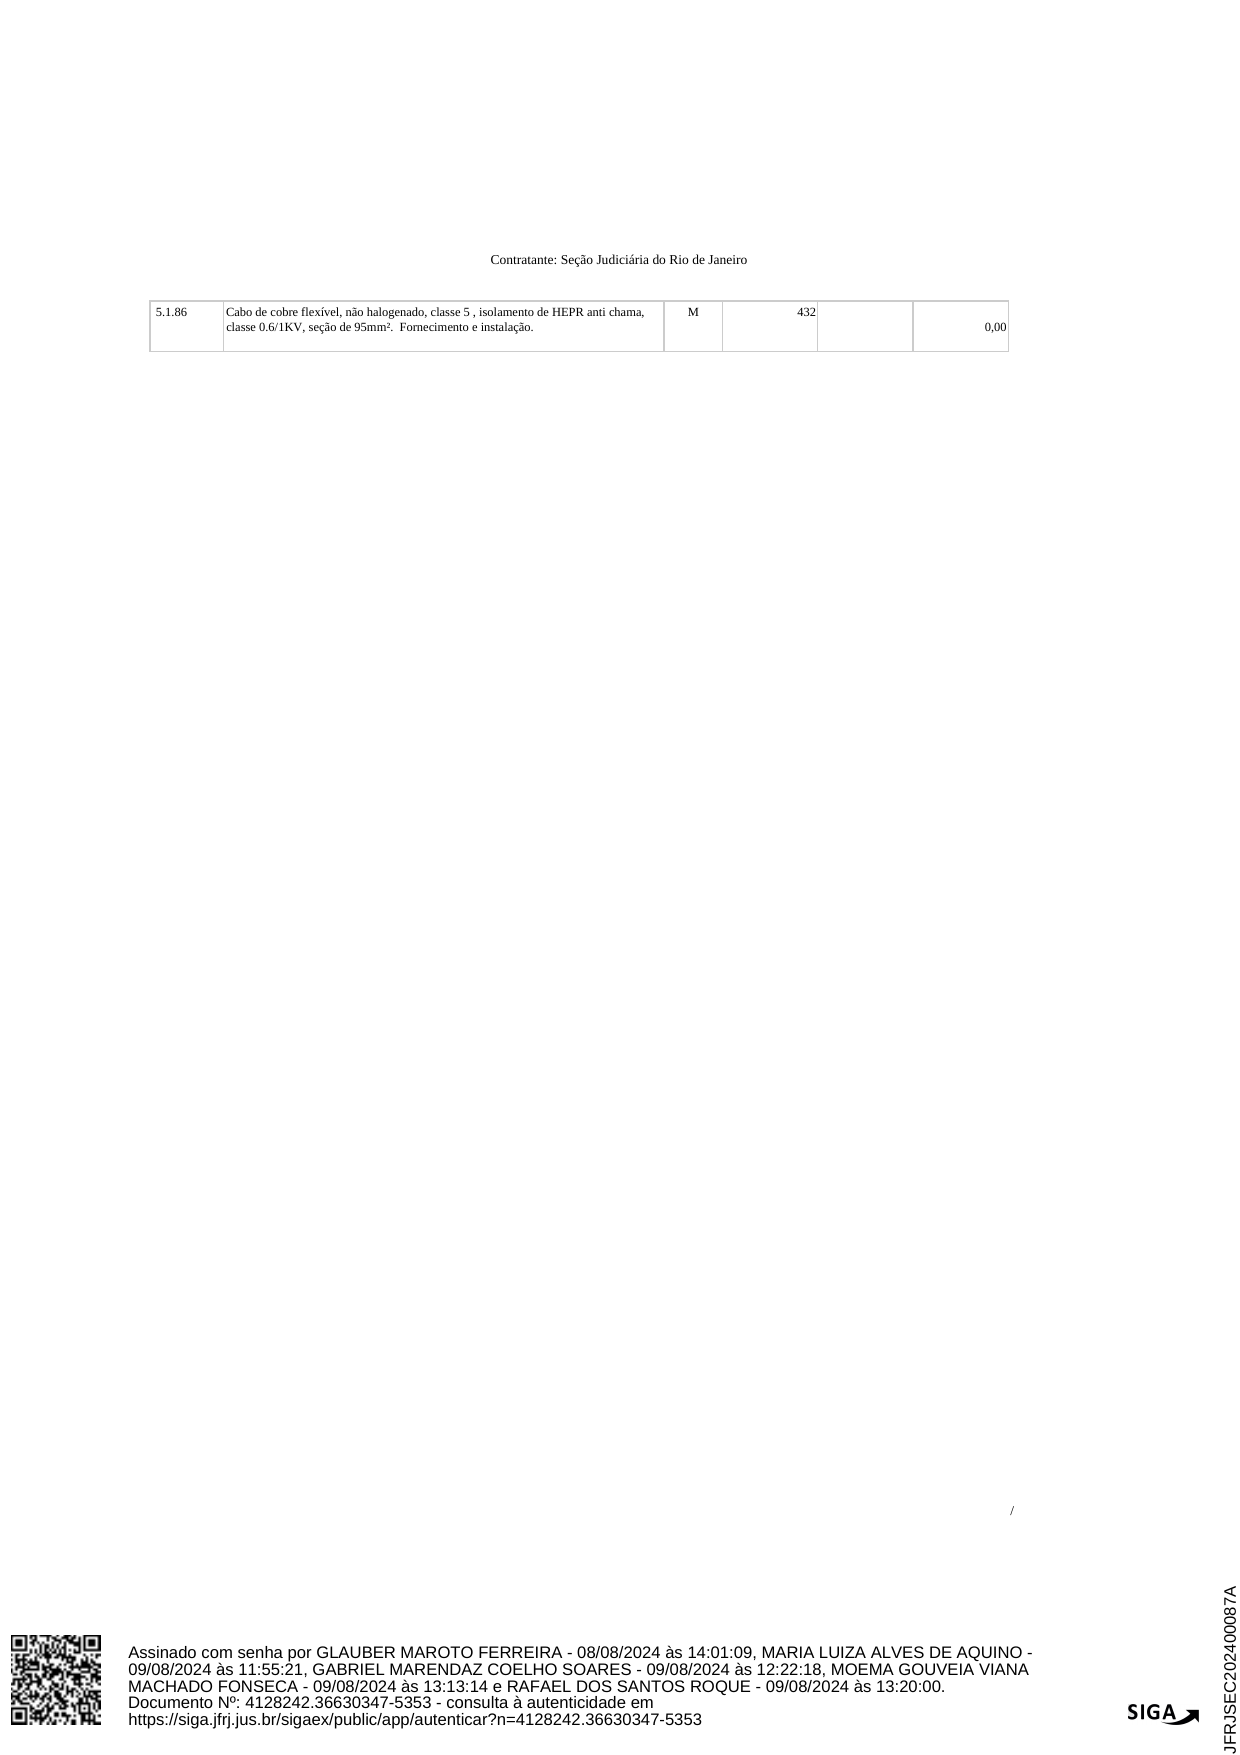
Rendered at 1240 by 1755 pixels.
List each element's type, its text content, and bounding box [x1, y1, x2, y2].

table_cell 432 [723, 302, 817, 351]
table_cell M [665, 302, 722, 351]
table_cell [818, 302, 912, 351]
table_cell Cabo de cobre flexível, não halogenado, classe 5 , isolamento de HEPR anti chama, classe 0.6/1KV, seção de 95mm². Fornecimento e instalação. [224, 302, 663, 351]
table_cell 5.1.86 [151, 302, 223, 351]
table_cell 0,00 [914, 302, 1008, 351]
